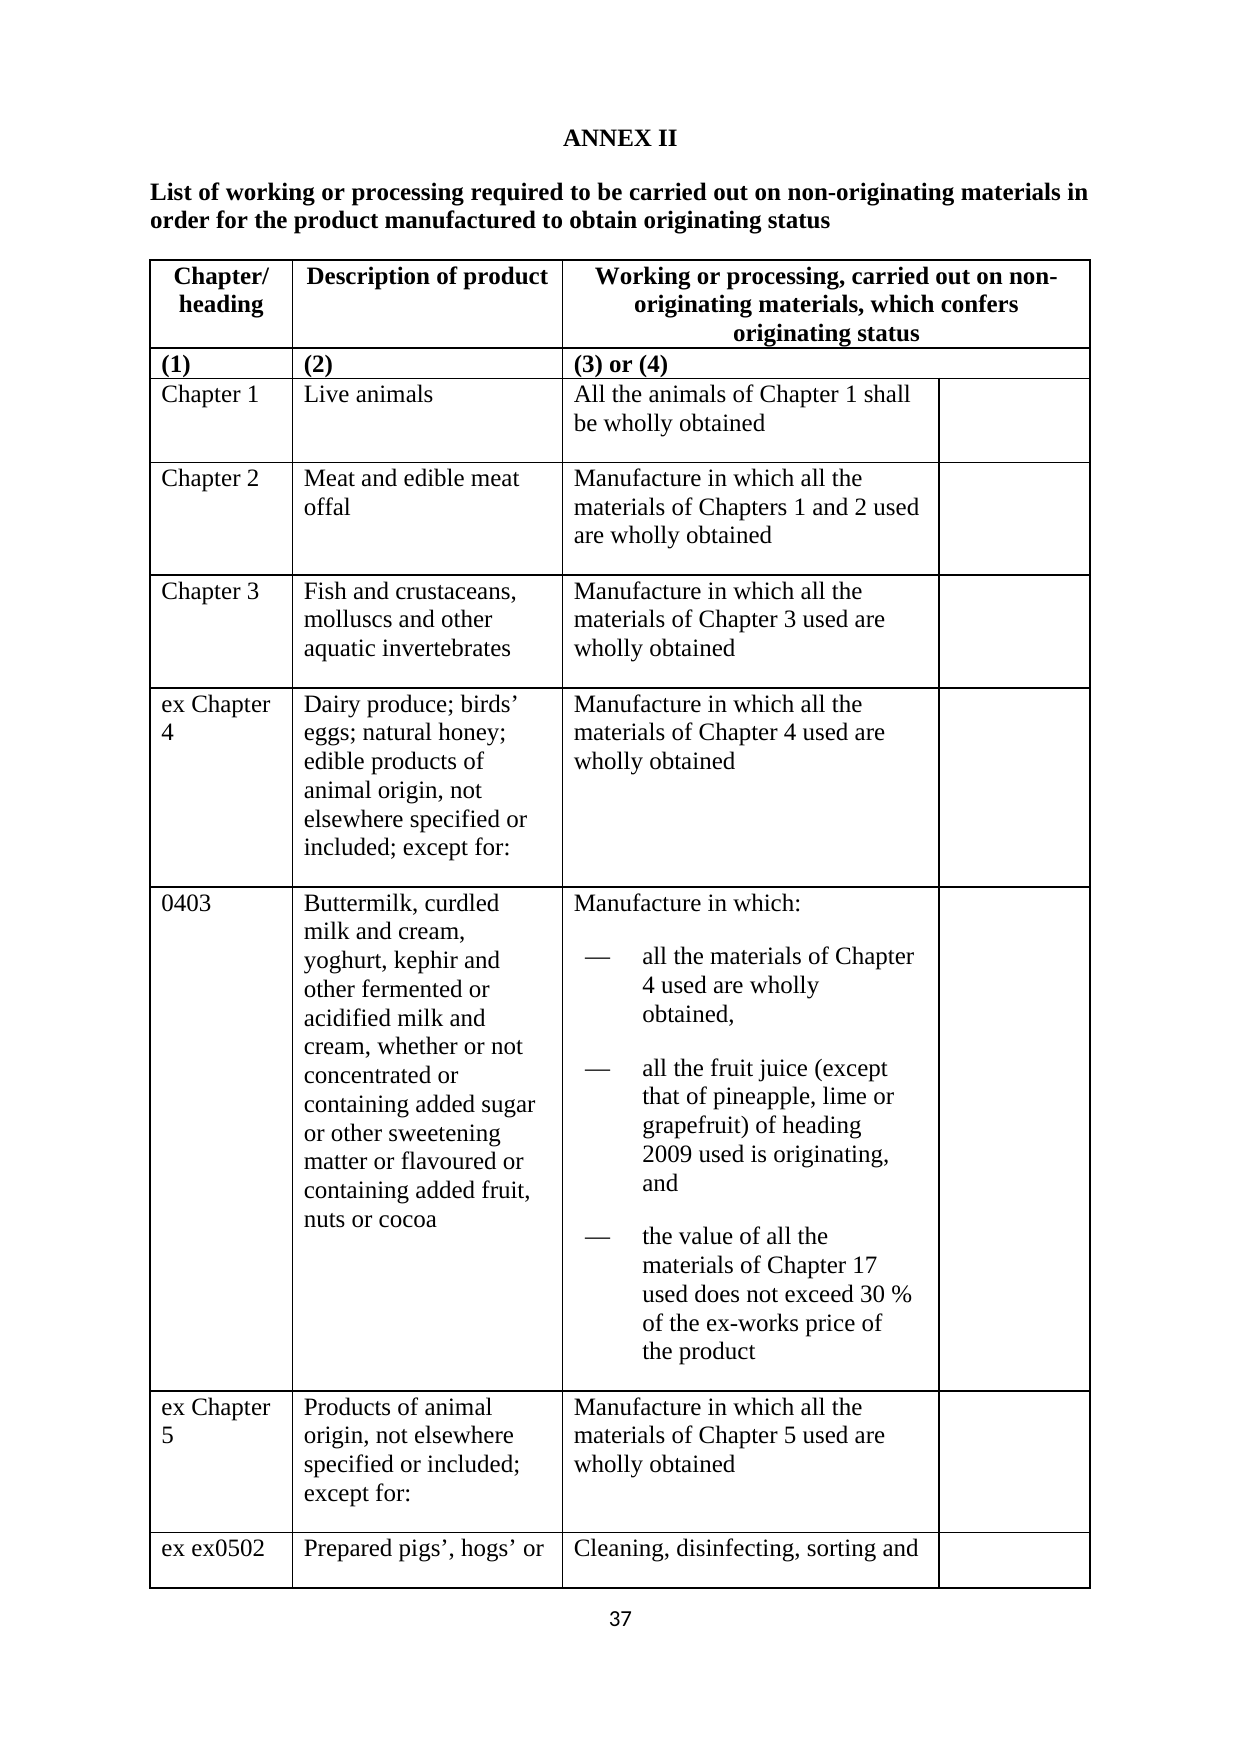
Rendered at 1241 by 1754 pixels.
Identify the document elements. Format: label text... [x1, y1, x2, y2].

table_cell [940, 576, 1089, 687]
table_cell (1) [151, 349, 292, 377]
table_cell [940, 379, 1089, 461]
table_cell Manufacture in which all the materials of Chapters 1 and 2 used are wholly obtained [563, 463, 938, 574]
table_cell ex ex0502 [151, 1533, 292, 1587]
table_cell [940, 888, 1089, 1390]
table_cell ex Chapter 5 [151, 1392, 292, 1532]
table_cell Fish and crustaceans, molluscs and other aquatic invertebrates [293, 576, 562, 687]
table_header all the materials of Chapter 4 used are wholly obtained, [631, 941, 928, 1053]
table_cell (3) or (4) [563, 349, 1089, 377]
table_cell the value of all the materials of Chapter 17 used does not exceed 30 % of the ex-works price of the product [631, 1221, 928, 1390]
table_cell — [574, 1221, 631, 1390]
table_cell (2) [293, 349, 562, 377]
table_cell Dairy produce; birds’ eggs; natural honey; edible products of animal origin, not elsewhere specified or included; except for: [293, 689, 562, 886]
table_cell [940, 689, 1089, 886]
table_cell Manufacture in which all the materials of Chapter 5 used are wholly obtained [563, 1392, 938, 1532]
table_cell all the fruit juice (except that of pineapple, lime or grapefruit) of heading 2009 used is originating, and [631, 1053, 928, 1221]
table_cell Prepared pigs’, hogs’ or [293, 1533, 562, 1587]
table_cell [940, 1392, 1089, 1532]
table_cell Products of animal origin, not elsewhere specified or included; except for: [293, 1392, 562, 1532]
table_cell All the animals of Chapter 1 shall be wholly obtained [563, 379, 938, 461]
text List of working or processing required to be carried out on non-originating materials in order for the product manufactured to obtain originating status [150, 177, 1090, 234]
table_cell 0403 [151, 888, 292, 1390]
table_cell Manufacture in which all the materials of Chapter 4 used are wholly obtained [563, 689, 938, 886]
table_header Description of product [293, 261, 562, 347]
table_cell Chapter 1 [151, 379, 292, 461]
table_cell [940, 463, 1089, 574]
table_cell — [574, 1053, 631, 1221]
table_header — [574, 941, 631, 1053]
table_cell Chapter 3 [151, 576, 292, 687]
table_header Chapter/ heading [151, 261, 292, 347]
table_cell Manufacture in which all the materials of Chapter 3 used are wholly obtained [563, 576, 938, 687]
text ANNEX II [150, 123, 1090, 152]
table_cell Cleaning, disinfecting, sorting and [563, 1533, 938, 1587]
table_cell Chapter 2 [151, 463, 292, 574]
table_cell Buttermilk, curdled milk and cream, yoghurt, kephir and other fermented or acidified milk and cream, whether or not concentrated or containing added sugar or other sweetening matter or flavoured or containing added fruit, nuts or cocoa [293, 888, 562, 1390]
table_header Working or processing, carried out on non-originating materials, which confers originating status [563, 261, 1089, 347]
table_cell Live animals [293, 379, 562, 461]
table_cell Manufacture in which: [563, 888, 938, 1390]
table_cell [940, 1533, 1089, 1587]
table_cell ex Chapter 4 [151, 689, 292, 886]
table_cell Meat and edible meat offal [293, 463, 562, 574]
